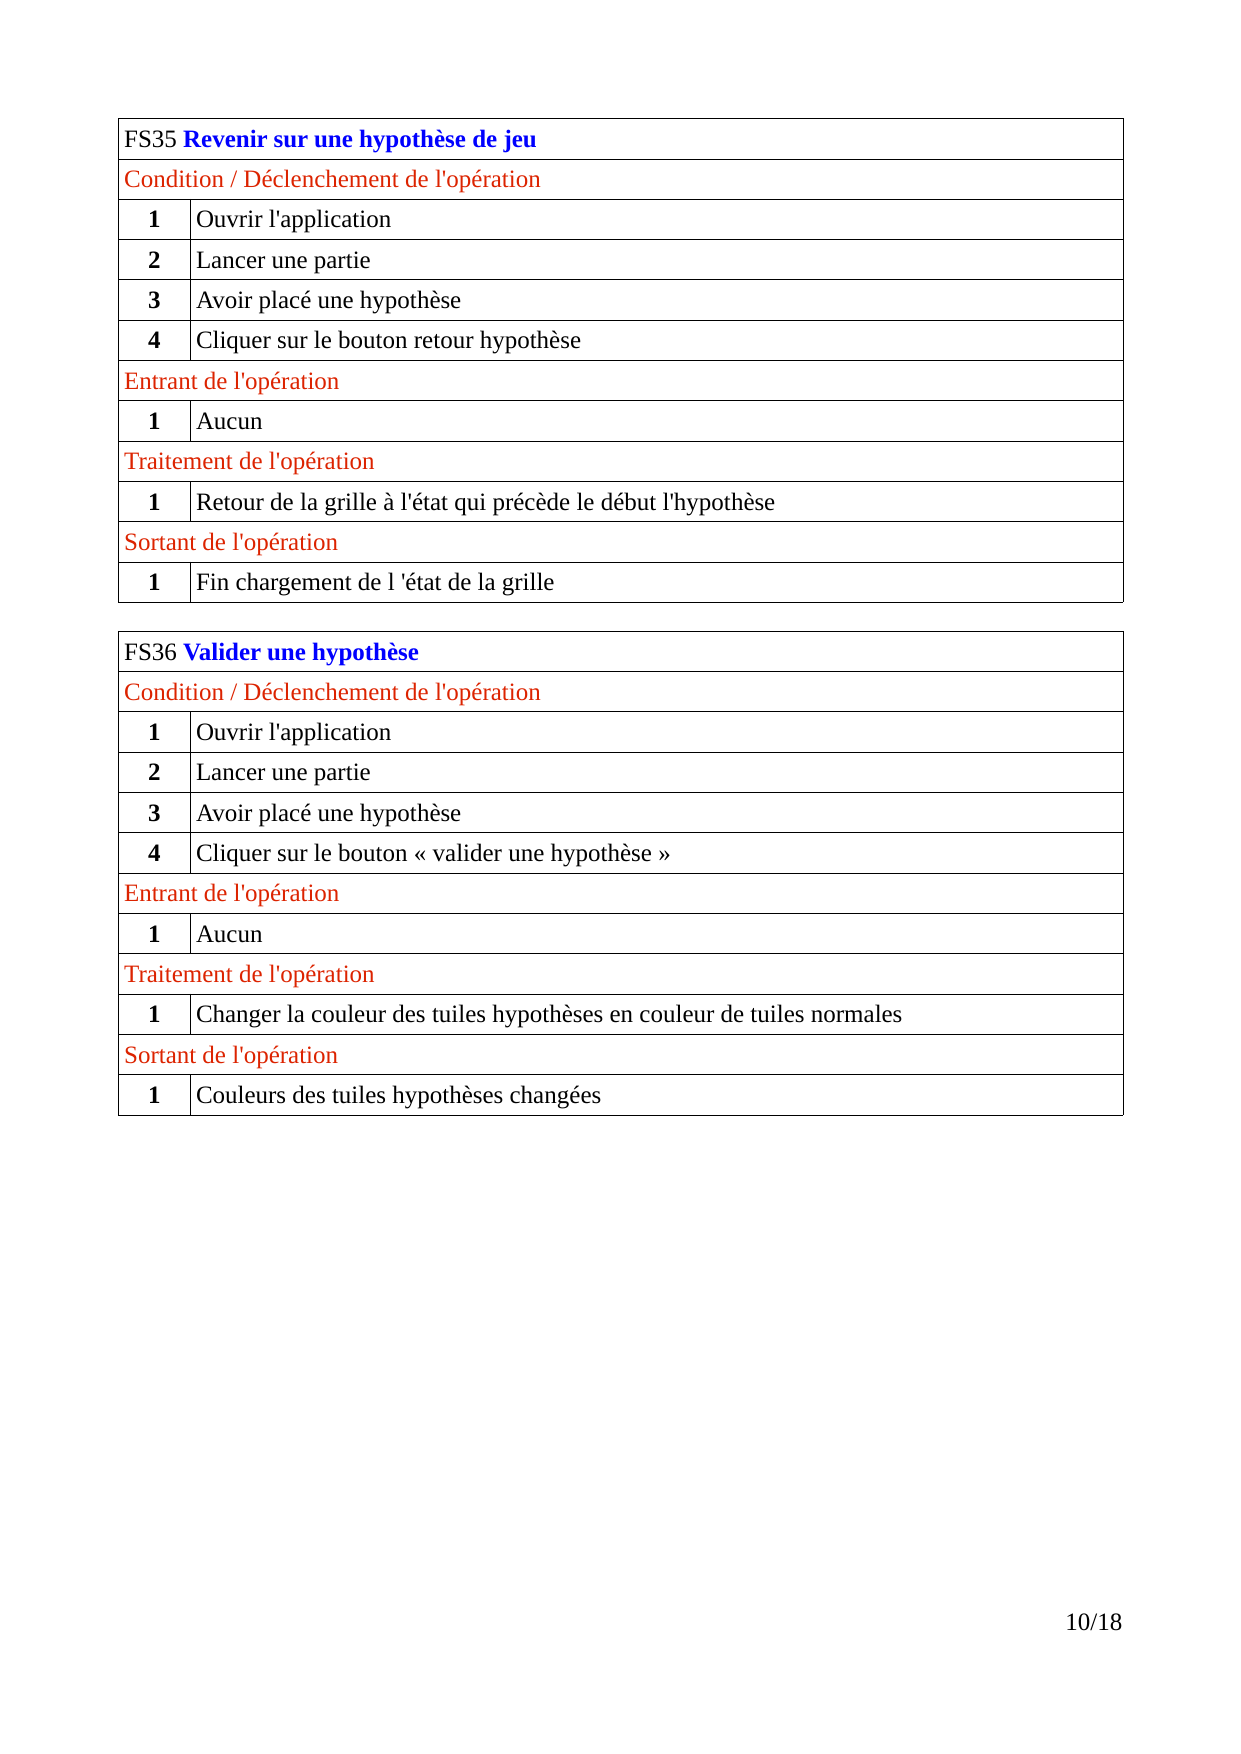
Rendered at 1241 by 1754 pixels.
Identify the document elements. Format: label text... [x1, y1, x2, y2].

table_cell 4 [119, 833, 190, 873]
table_cell Traitement de l'opération [119, 442, 1123, 481]
table_cell 3 [119, 793, 190, 832]
table_cell Ouvrir l'application [191, 712, 1123, 752]
table_cell Entrant de l'opération [119, 874, 1123, 913]
table_cell 1 [119, 401, 190, 441]
table_cell Couleurs des tuiles hypothèses changées [191, 1075, 1123, 1114]
table_cell 1 [119, 563, 190, 602]
table_cell 1 [119, 995, 190, 1034]
table_cell 4 [119, 321, 190, 360]
table_cell Fin chargement de l 'état de la grille [191, 563, 1123, 602]
table_cell 1 [119, 712, 190, 752]
table_cell Aucun [191, 914, 1123, 953]
table_cell 1 [119, 914, 190, 953]
table_cell Sortant de l'opération [119, 1035, 1123, 1074]
table_header FS35 Revenir sur une hypothèse de jeu [119, 119, 1123, 158]
table_cell Aucun [191, 401, 1123, 441]
table_cell 1 [119, 1075, 190, 1114]
table_header FS36 Valider une hypothèse [119, 632, 1123, 671]
table_cell Condition / Déclenchement de l'opération [119, 672, 1123, 711]
table_cell 3 [119, 280, 190, 320]
table_cell Cliquer sur le bouton « valider une hypothèse » [191, 833, 1123, 873]
table_cell Entrant de l'opération [119, 361, 1123, 400]
table_cell Cliquer sur le bouton retour hypothèse [191, 321, 1123, 360]
table_cell Lancer une partie [191, 240, 1123, 279]
table_cell Ouvrir l'application [191, 200, 1123, 239]
table_cell Changer la couleur des tuiles hypothèses en couleur de tuiles normales [191, 995, 1123, 1034]
table_cell Avoir placé une hypothèse [191, 793, 1123, 832]
table_cell Traitement de l'opération [119, 954, 1123, 993]
table_cell 2 [119, 240, 190, 279]
table_cell Sortant de l'opération [119, 522, 1123, 562]
table_cell 2 [119, 753, 190, 792]
table_cell Condition / Déclenchement de l'opération [119, 160, 1123, 199]
table_cell 1 [119, 200, 190, 239]
table_cell 1 [119, 482, 190, 521]
table_cell Retour de la grille à l'état qui précède le début l'hypothèse [191, 482, 1123, 521]
table_cell Lancer une partie [191, 753, 1123, 792]
table_cell Avoir placé une hypothèse [191, 280, 1123, 320]
